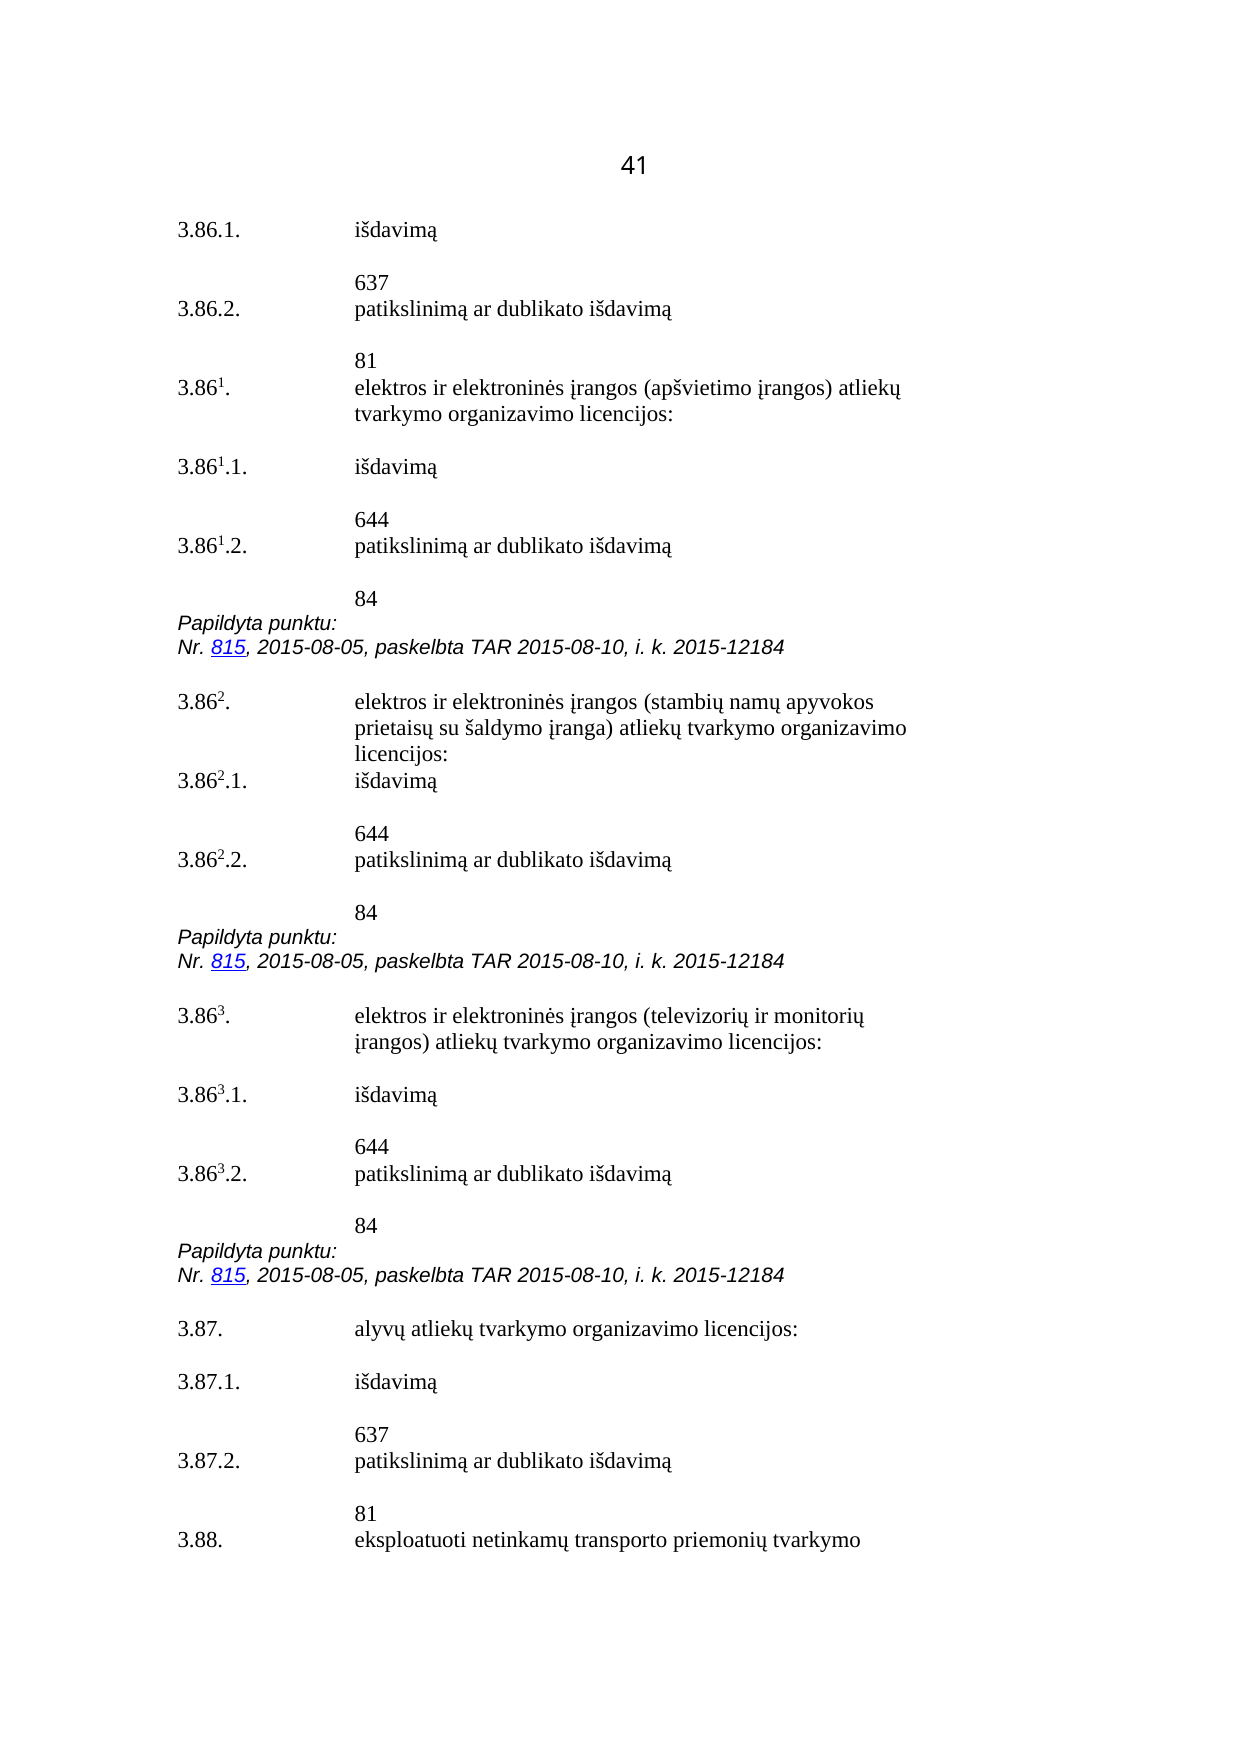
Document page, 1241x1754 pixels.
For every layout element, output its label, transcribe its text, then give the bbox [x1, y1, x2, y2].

text 3.862.2. patikslinimą ar dublikato išdavimą 84 [177, 846, 945, 925]
text 3.88. eksploatuoti netinkamų transporto priemonių tvarkymo [177, 1526, 945, 1553]
text prietaisų su šaldymo įranga) atliekų tvarkymo organizavimo [354, 714, 945, 741]
text Papildyta punktu: [177, 925, 1092, 949]
text 3.861.2. patikslinimą ar dublikato išdavimą 84 [177, 532, 945, 611]
text 3.87.2. patikslinimą ar dublikato išdavimą 81 [177, 1447, 945, 1526]
text Nr. 815, 2015-08-05, paskelbta TAR 2015-08-10, i. k. 2015-12184 [177, 1263, 1092, 1287]
text Nr. 815, 2015-08-05, paskelbta TAR 2015-08-10, i. k. 2015-12184 [177, 949, 1092, 973]
text Papildyta punktu: [177, 1239, 1092, 1263]
text 3.862.1. išdavimą 644 [177, 767, 945, 846]
text 3.863.2. patikslinimą ar dublikato išdavimą 84 [177, 1160, 945, 1239]
text 3.86.2. patikslinimą ar dublikato išdavimą 81 [177, 295, 945, 374]
text tvarkymo organizavimo licencijos: [354, 400, 945, 453]
text 3.87. alyvų atliekų tvarkymo organizavimo licencijos: [177, 1316, 945, 1368]
text Nr. 815, 2015-08-05, paskelbta TAR 2015-08-10, i. k. 2015-12184 [177, 635, 1092, 659]
text 3.86.1. išdavimą 637 [177, 216, 945, 295]
text įrangos) atliekų tvarkymo organizavimo licencijos: [354, 1028, 945, 1081]
text Papildyta punktu: [177, 611, 1092, 635]
text 3.863. elektros ir elektroninės įrangos (televizorių ir monitorių [177, 1002, 945, 1028]
text licencijos: [354, 741, 945, 767]
text 3.861.1. išdavimą 644 [177, 453, 945, 532]
text 3.87.1. išdavimą 637 [177, 1368, 945, 1447]
text 3.862. elektros ir elektroninės įrangos (stambių namų apyvokos [177, 688, 945, 714]
text 3.863.1. išdavimą 644 [177, 1081, 945, 1160]
text 3.861. elektros ir elektroninės įrangos (apšvietimo įrangos) atliekų [177, 374, 945, 400]
